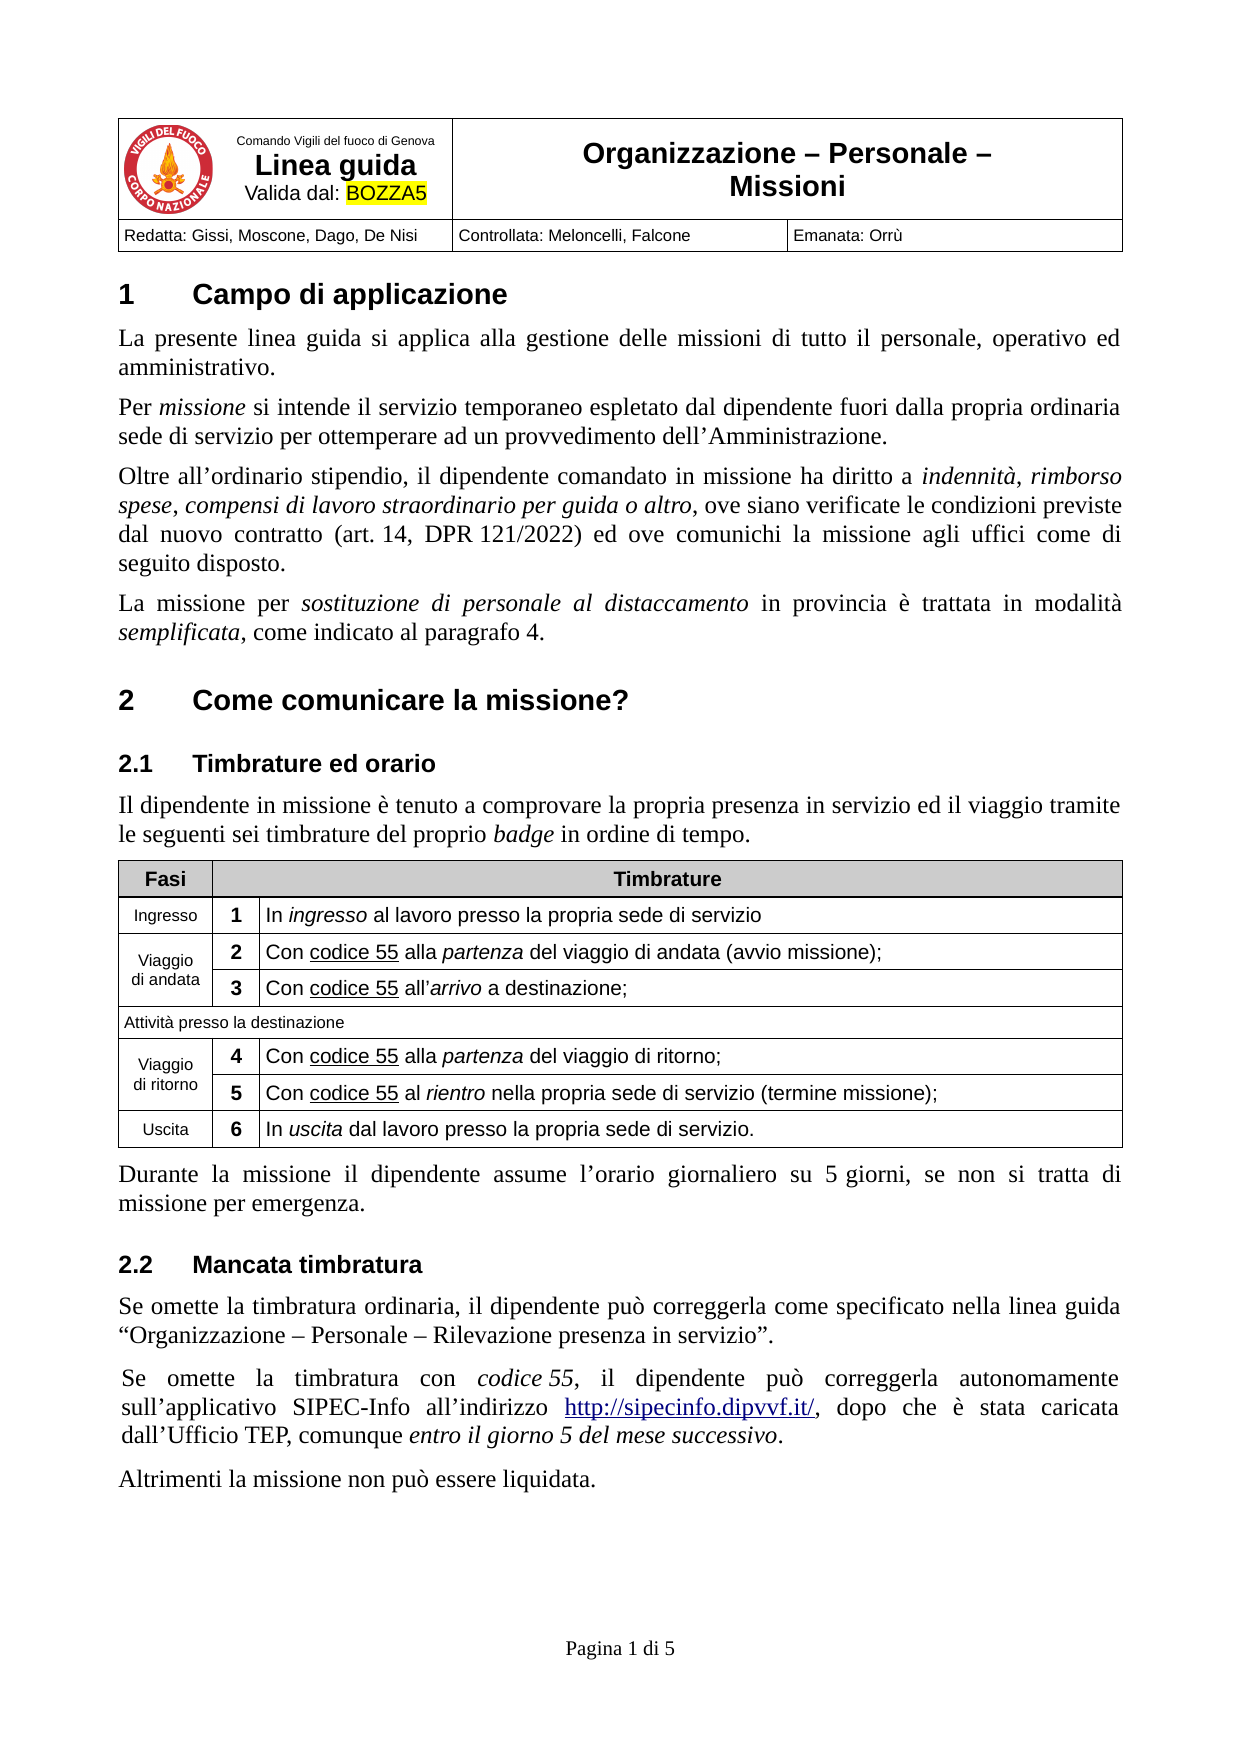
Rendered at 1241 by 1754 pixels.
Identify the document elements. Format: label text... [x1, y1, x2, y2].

table_cell Ingresso [119, 898, 212, 933]
text Il dipendente in missione è tenuto a comprovare la propria presenza in servizio ed il viaggio tramite le seguenti sei timbrature del proprio badge in ordine di tempo. [118, 791, 1122, 848]
table_cell Emanata: Orrù [788, 220, 1122, 251]
table_header [119, 119, 219, 219]
text La presente linea guida si applica alla gestione delle missioni di tutto il personale, operativo ed amministrativo. [118, 323, 1122, 380]
table_cell Redatta: Gissi, Moscone, Dago, De Nisi [119, 220, 452, 251]
text Se omette la timbratura ordinaria, il dipendente può correggerla come specificato nella linea guida “Organizzazione – Personale – Rilevazione presenza in servizio”. [118, 1291, 1122, 1348]
table_cell Con codice 55 all’arrivo a destinazione; [260, 970, 1122, 1006]
table_cell 1 [213, 898, 259, 933]
table_cell In uscita dal lavoro presso la propria sede di servizio. [260, 1111, 1122, 1147]
table_cell Uscita [119, 1111, 212, 1147]
table_header Timbrature [213, 861, 1122, 896]
text Se omette la timbratura con codice 55, il dipendente può correggerla autonomamente sull’applicativo SIPEC-Info all’indirizzo http://sipecinfo.dipvvf.it/, dopo che è stata caricata dall’Ufficio TEP, comunque entro il giorno 5 del mese successivo. [118, 1360, 1122, 1452]
text Per missione si intende il servizio temporaneo espletato dal dipendente fuori dalla propria ordinaria sede di servizio per ottemperare ad un provvedimento dell’Amministrazione. [118, 392, 1122, 450]
picture [124, 125, 213, 214]
subtitle Campo di applicazione [118, 277, 1122, 310]
table_cell Attività presso la destinazione [119, 1007, 1122, 1037]
table_cell 4 [213, 1039, 259, 1074]
subtitle Come comunicare la missione? [118, 682, 1122, 716]
table_header Organizzazione – Personale – Missioni [453, 119, 1122, 219]
subtitle Mancata timbratura [118, 1250, 1122, 1278]
table_cell 2 [213, 934, 259, 969]
table_cell Controllata: Meloncelli, Falcone [453, 220, 787, 251]
text Durante la missione il dipendente assume l’orario giornaliero su 5 giorni, se non si tratta di missione per emergenza. [118, 1159, 1122, 1217]
text La missione per sostituzione di personale al distaccamento in provincia è trattata in modalità semplificata, come indicato al paragrafo 4. [118, 588, 1122, 646]
table_header Fasi [119, 861, 212, 896]
table_cell Viaggio di andata [119, 934, 212, 1006]
table_cell 6 [213, 1111, 259, 1147]
table_cell 3 [213, 970, 259, 1006]
table_cell In ingresso al lavoro presso la propria sede di servizio [260, 898, 1122, 933]
table_cell Viaggio di ritorno [119, 1039, 212, 1110]
table_cell 5 [213, 1075, 259, 1110]
text Oltre all’ordinario stipendio, il dipendente comandato in missione ha diritto a indennità, rimborso spese, compensi di lavoro straordinario per guida o altro, ove siano verificate le condizioni previste dal nuovo contratto (art. 14, DPR 121/2022) ed ove comunichi la missione agli uffici come di seguito disposto. [118, 461, 1122, 576]
subtitle Timbrature ed orario [118, 749, 1122, 778]
text Altrimenti la missione non può essere liquidata. [118, 1464, 1122, 1493]
table_header Comando Vigili del fuoco di Genova Linea guida Valida dal: BOZZA5 [219, 119, 452, 219]
table_cell Con codice 55 alla partenza del viaggio di andata (avvio missione); [260, 934, 1122, 969]
table_cell Con codice 55 alla partenza del viaggio di ritorno; [260, 1039, 1122, 1074]
table_cell Con codice 55 al rientro nella propria sede di servizio (termine missione); [260, 1075, 1122, 1110]
